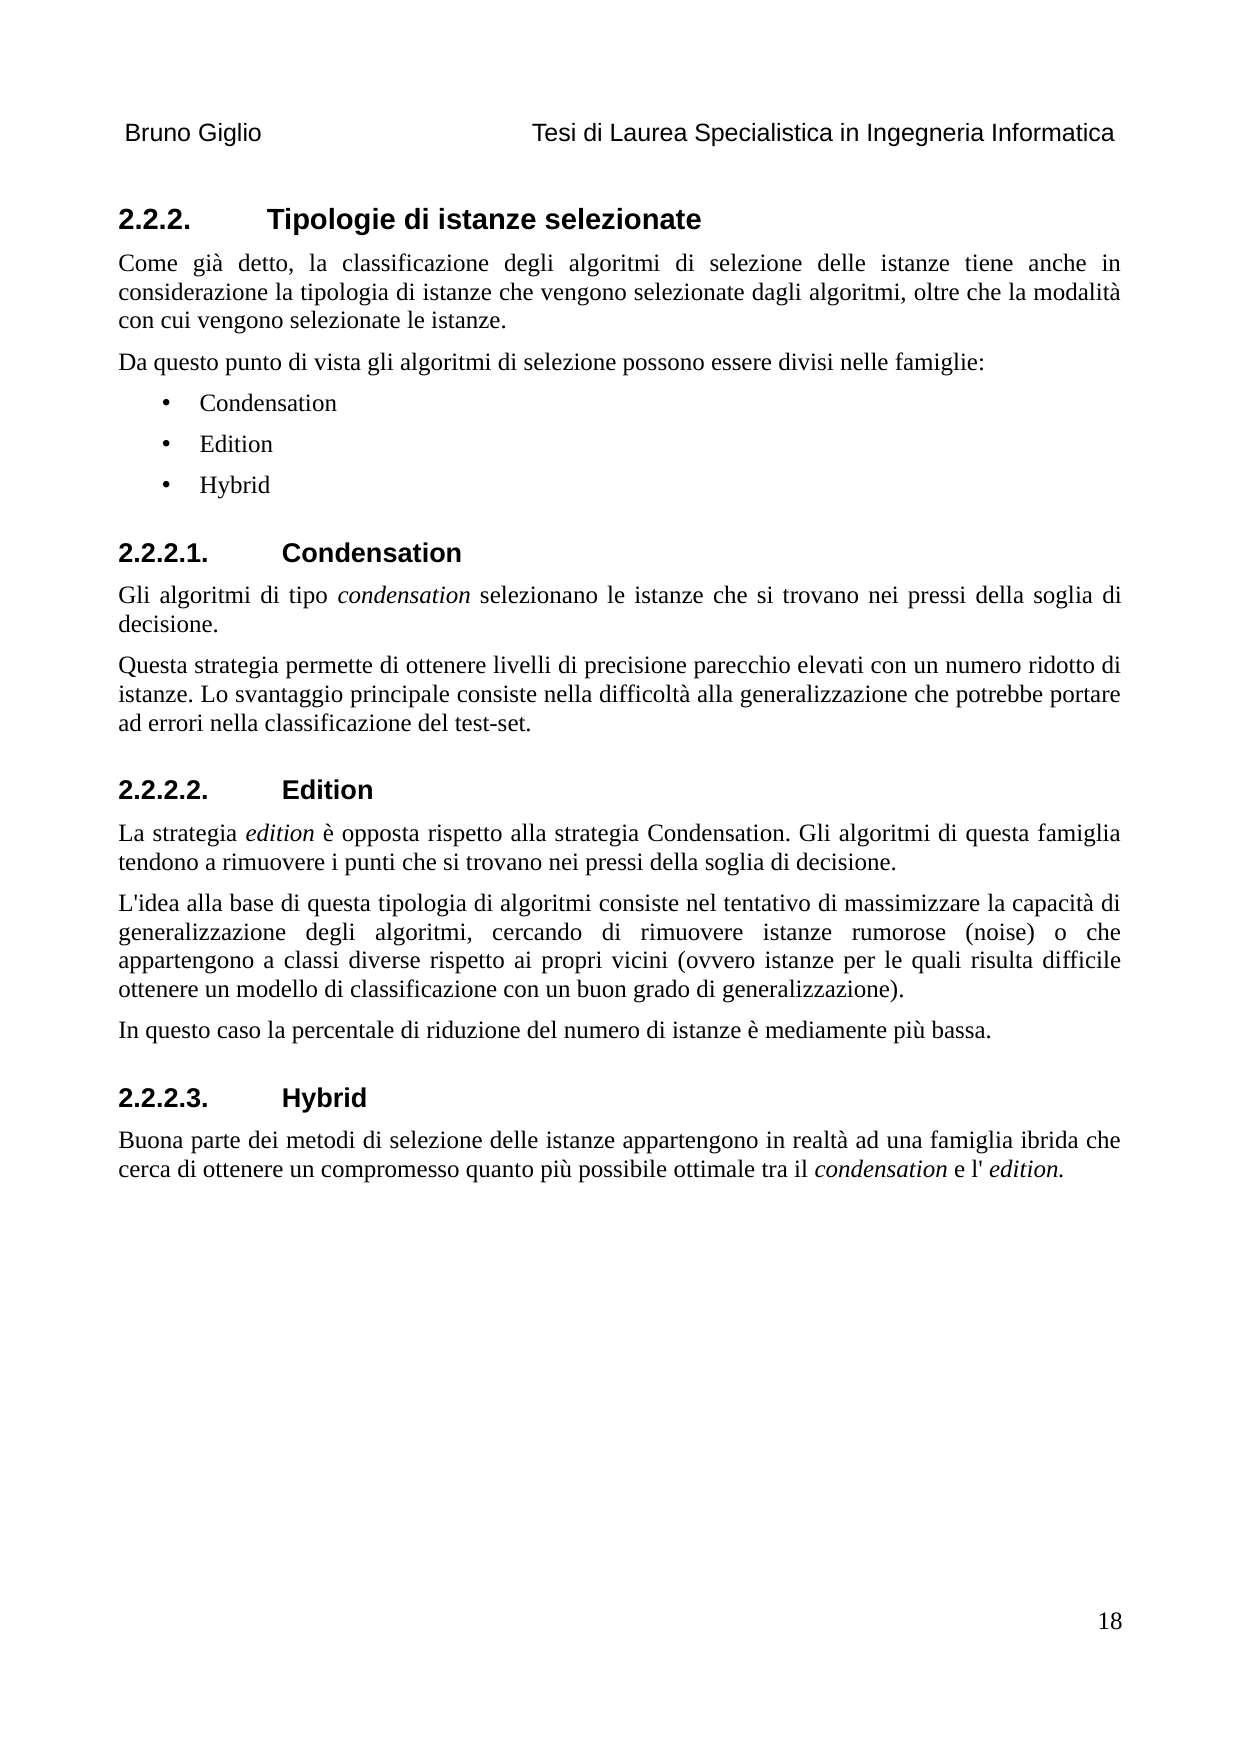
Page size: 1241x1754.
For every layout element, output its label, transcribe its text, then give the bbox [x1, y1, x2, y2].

list Hybrid [162, 471, 1122, 499]
text Buona parte dei metodi di selezione delle istanze appartengono in realtà ad una famiglia ibrida che cerca di ottenere un compromesso quanto più possibile ottimale tra il condensation e l' edition. [118, 1126, 1122, 1183]
subtitle Hybrid [118, 1082, 1122, 1113]
list Edition [162, 429, 1122, 458]
list Condensation [162, 388, 1122, 417]
text In questo caso la percentale di riduzione del numero di istanze è mediamente più bassa. [118, 1016, 1122, 1044]
text Come già detto, la classificazione degli algoritmi di selezione delle istanze tiene anche in considerazione la tipologia di istanze che vengono selezionate dagli algoritmi, oltre che la modalità con cui vengono selezionate le istanze. [118, 248, 1122, 334]
text La strategia edition è opposta rispetto alla strategia Condensation. Gli algoritmi di questa famiglia tendono a rimuovere i punti che si trovano nei pressi della soglia di decisione. [118, 818, 1122, 876]
subtitle Tipologie di istanze selezionate [118, 202, 1122, 236]
text Da questo punto di vista gli algoritmi di selezione possono essere divisi nelle famiglie: [118, 347, 1122, 376]
text Gli algoritmi di tipo condensation selezionano le istanze che si trovano nei pressi della soglia di decisione. [118, 581, 1122, 638]
text Questa strategia permette di ottenere livelli di precisione parecchio elevati con un numero ridotto di istanze. Lo svantaggio principale consiste nella difficoltà alla generalizzazione che potrebbe portare ad errori nella classificazione del test-set. [118, 651, 1122, 737]
subtitle Condensation [118, 537, 1122, 568]
text L'idea alla base di questa tipologia di algoritmi consiste nel tentativo di massimizzare la capacità di generalizzazione degli algoritmi, cercando di rimuovere istanze rumorose (noise) o che appartengono a classi diverse rispetto ai propri vicini (ovvero istanze per le quali risulta difficile ottenere un modello di classificazione con un buon grado di generalizzazione). [118, 888, 1122, 1003]
subtitle Edition [118, 774, 1122, 806]
